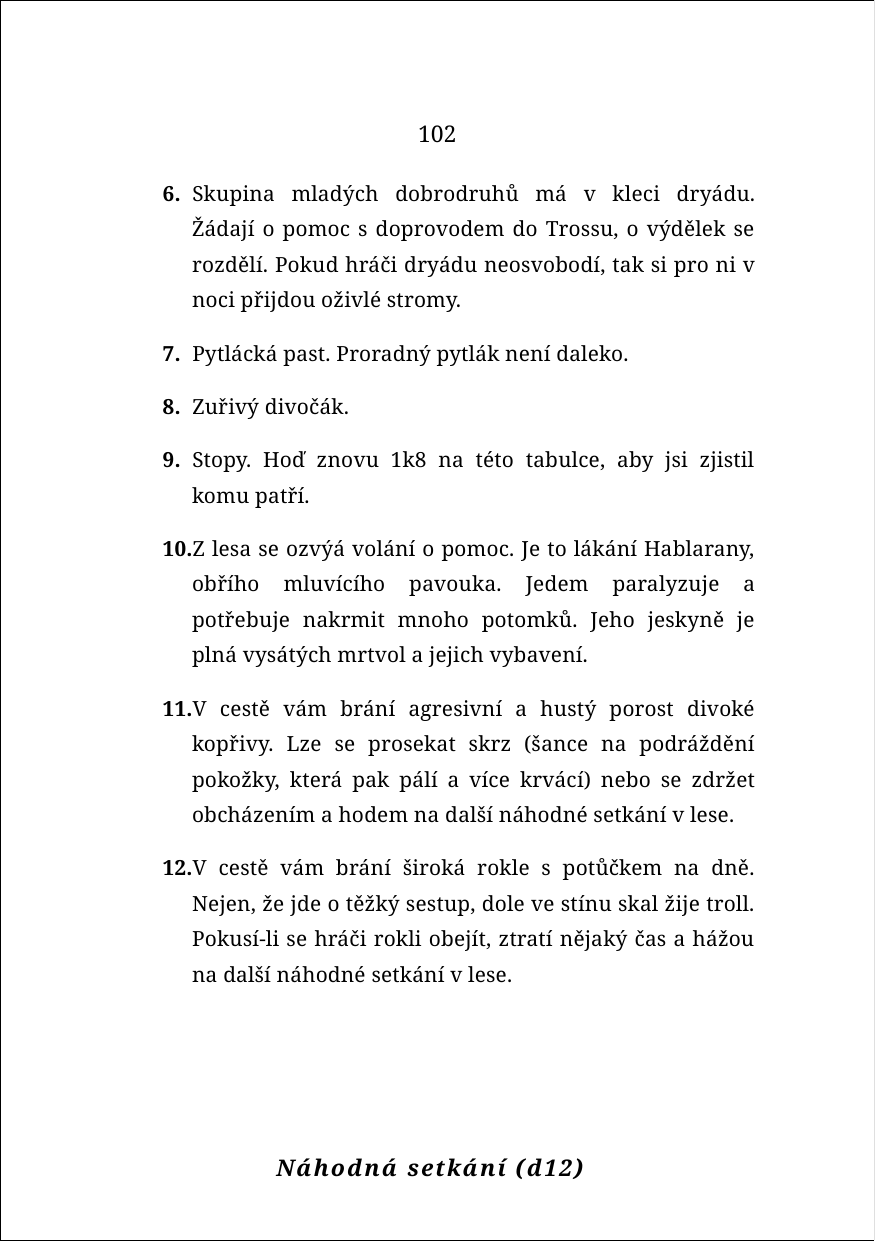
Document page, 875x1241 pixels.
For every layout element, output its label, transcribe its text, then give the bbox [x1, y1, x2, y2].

list Zuřivý divočák. [162, 392, 756, 420]
list V cestě vám brání agresivní a hustý porost divoké kopřivy. Lze se prosekat skrz (šance na podráždění pokožky, která pak pálí a více krvácí) nebo se zdržet obcházením a hodem na další náhodné setkání v lese. [162, 694, 756, 829]
list Stopy. Hoď znovu 1k8 na této tabulce, aby jsi zjistil komu patří. [162, 445, 756, 509]
list Z lesa se ozvýá volání o pomoc. Je to lákání Hablarany, obřího mluvícího pavouka. Jedem paralyzuje a potřebuje nakrmit mnoho potomků. Jeho jeskyně je plná vysátých mrtvol a jejich vybavení. [162, 534, 756, 669]
list Skupina mladých dobrodruhů má v kleci dryádu. Žádají o pomoc s doprovodem do Trossu, o výdělek se rozdělí. Pokud hráči dryádu neosvobodí, tak si pro ni v noci přijdou oživlé stromy. [162, 179, 756, 314]
list Pytlácká past. Proradný pytlák není daleko. [162, 339, 756, 367]
list V cestě vám brání široká rokle s potůčkem na dně. Nejen, že jde o těžký sestup, dole ve stínu skal žije troll. Pokusí-li se hráči rokli obejít, ztratí nějaký čas a hážou na další náhodné setkání v lese. [162, 853, 756, 988]
